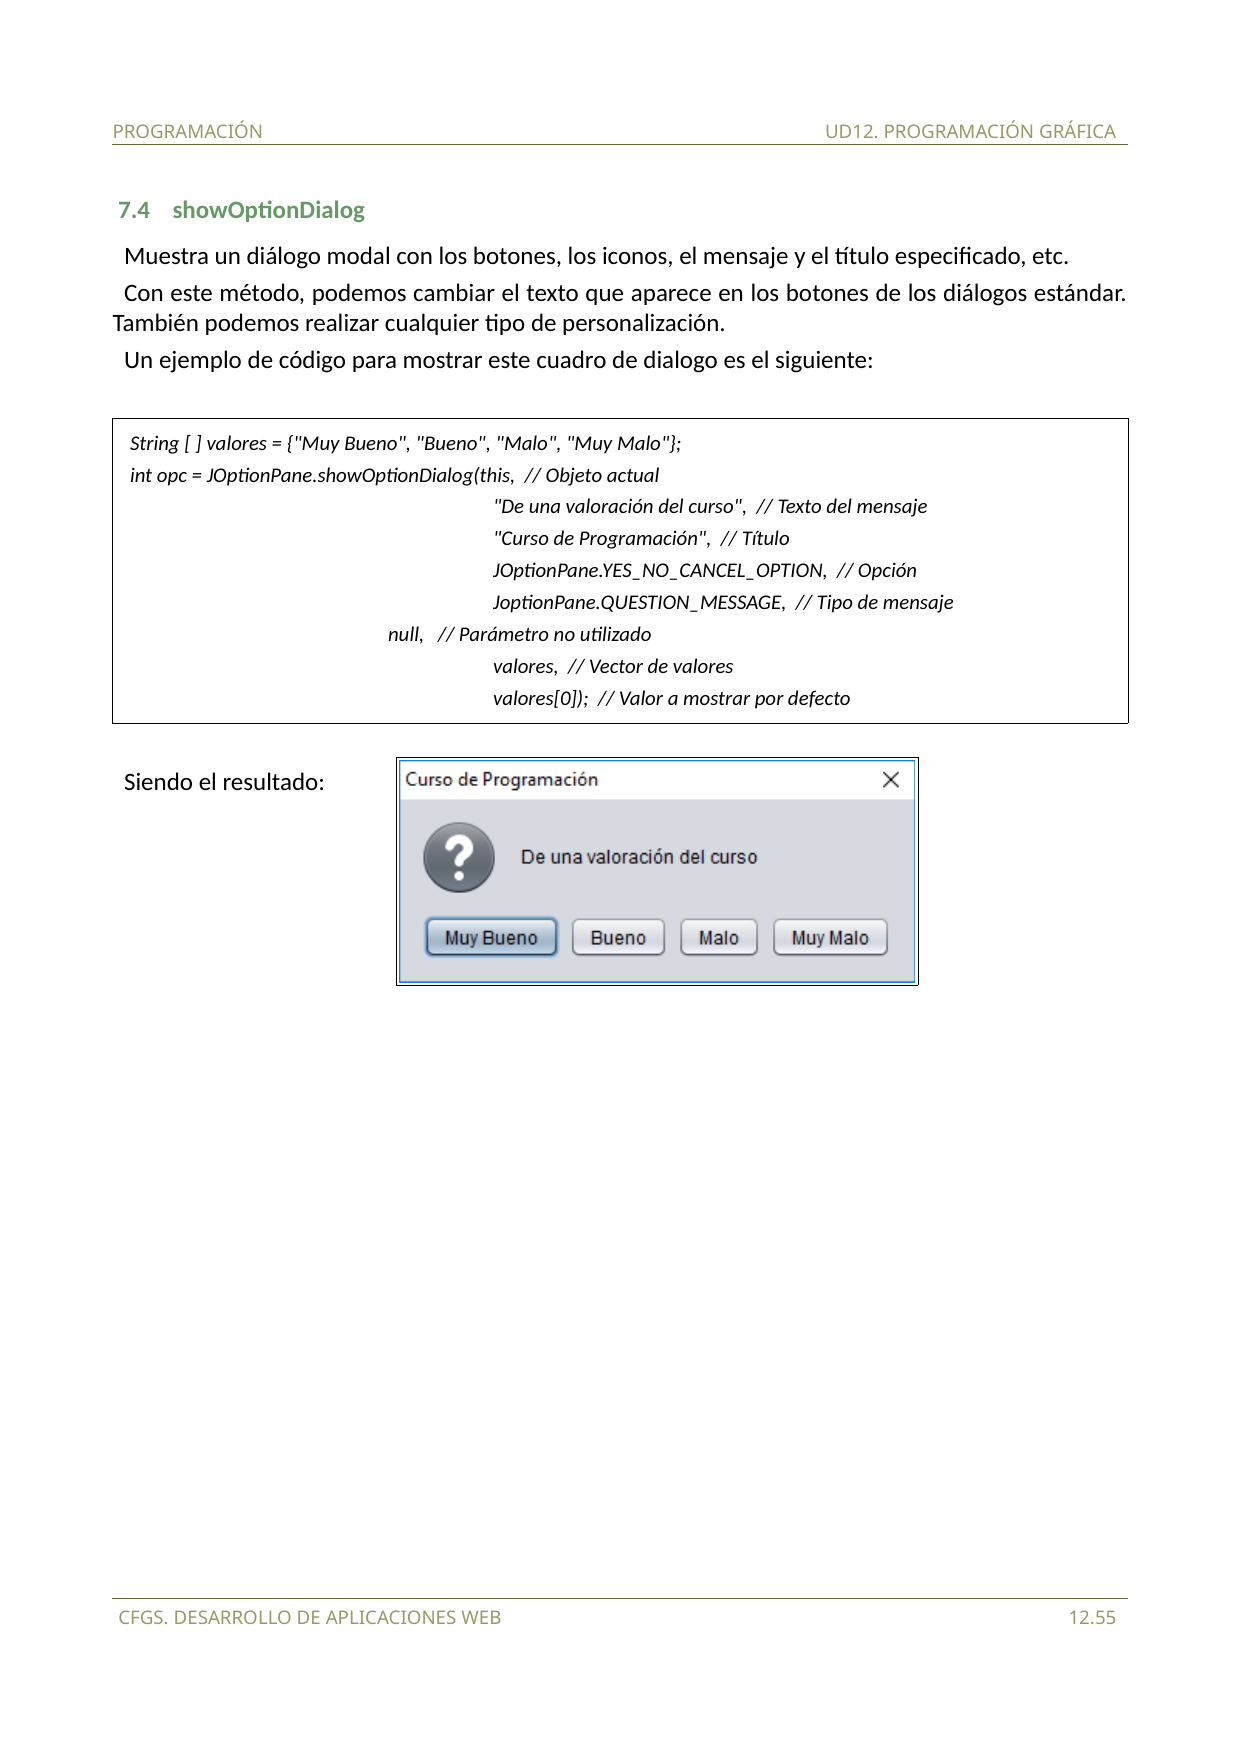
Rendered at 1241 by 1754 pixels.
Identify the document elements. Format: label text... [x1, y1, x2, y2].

text Siendo el resultado: [112, 766, 396, 796]
picture [399, 760, 915, 983]
subtitle showOptionDialog [112, 194, 1128, 225]
text Con este método, podemos cambiar el texto que aparece en los botones de los diálogos estándar. También podemos realizar cualquier tipo de personalización. [112, 277, 1128, 338]
text Un ejemplo de código para mostrar este cuadro de dialogo es el siguiente: [112, 344, 1128, 375]
table_header String [ ] valores = {"Muy Bueno", "Bueno", "Malo", "Muy Malo"}; int opc = JOptionPane.showOptionDialog(this, // Objeto actual "De una valoración del curso", // Texto del mensaje "Curso de Programación", // Título JOptionPane.YES_NO_CANCEL_OPTION, // Opción JoptionPane.QUESTION_MESSAGE, // Tipo de mensaje null, // Parámetro no utilizado valores, // Vector de valores valores[0]); // Valor a mostrar por defecto [113, 419, 1128, 723]
text [919, 766, 1128, 796]
text Muestra un diálogo modal con los botones, los iconos, el mensaje y el título especificado, etc. [112, 240, 1128, 270]
